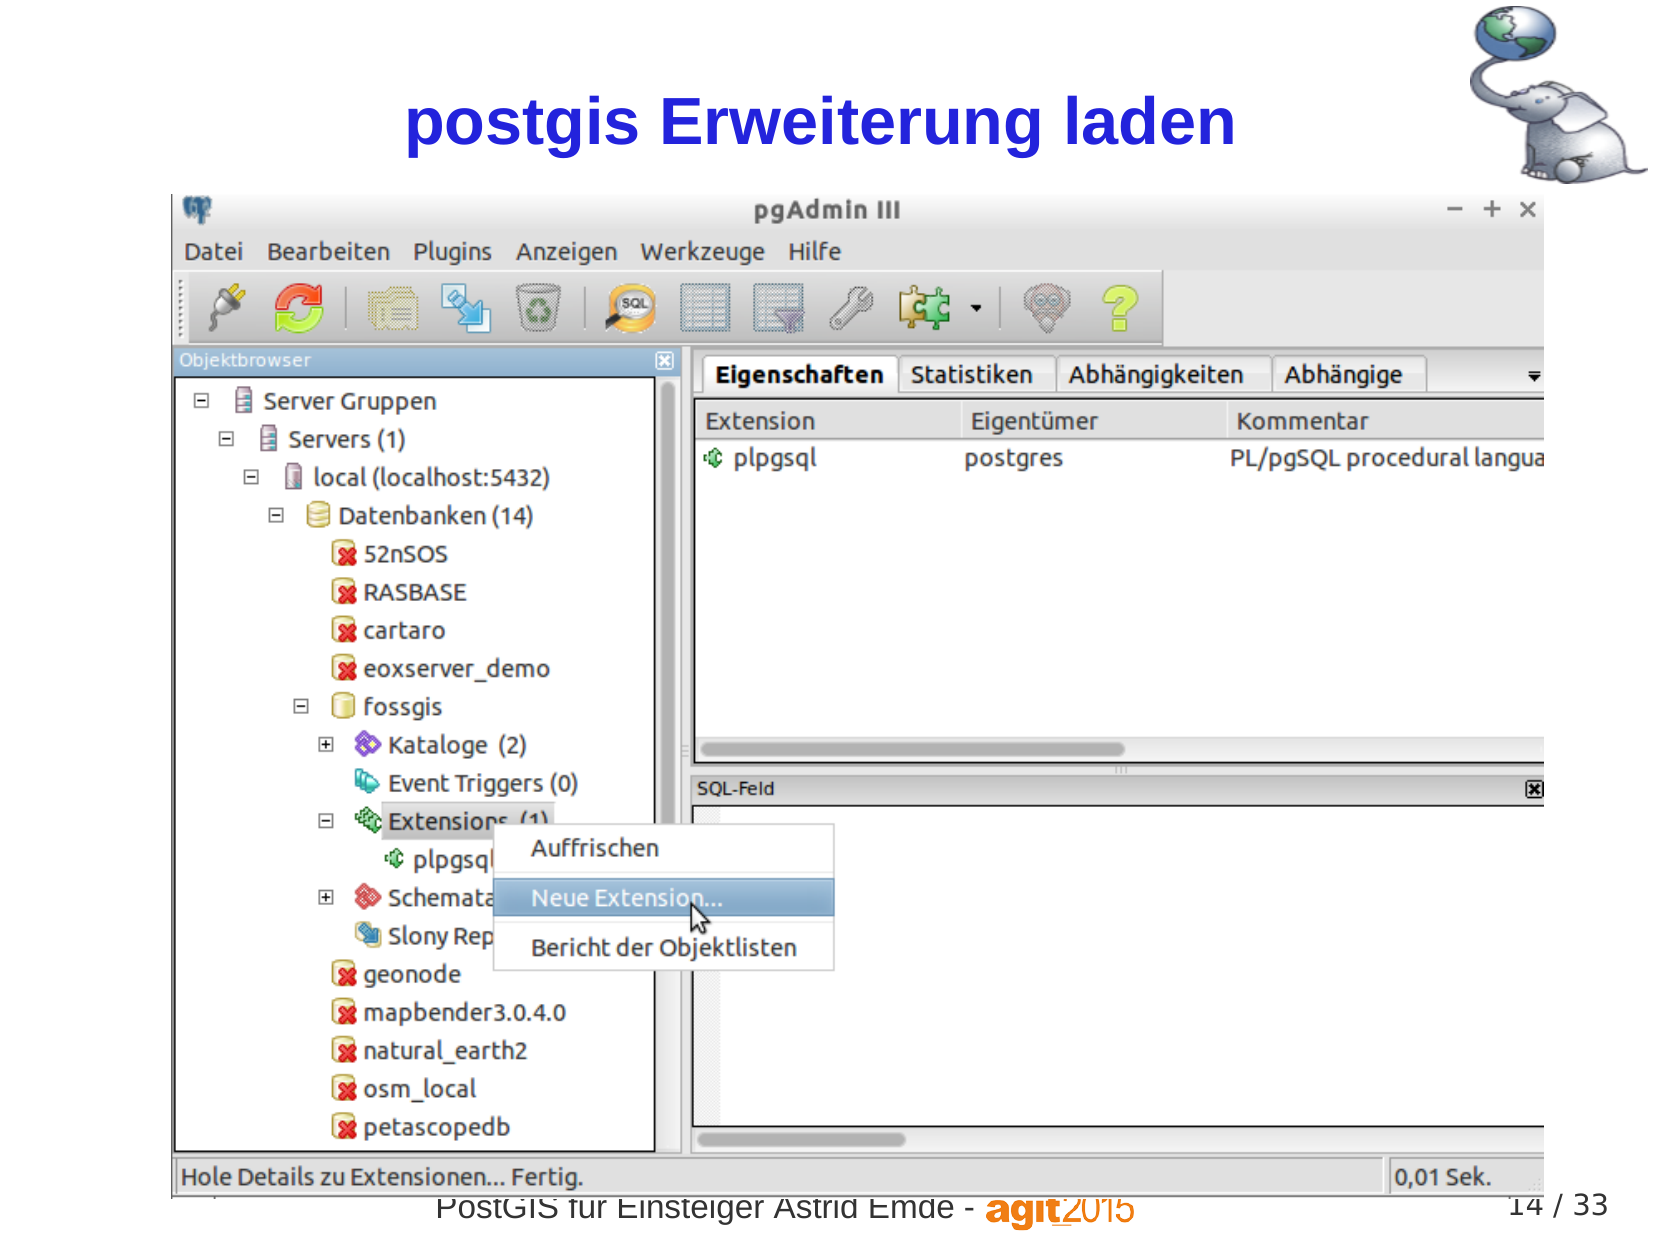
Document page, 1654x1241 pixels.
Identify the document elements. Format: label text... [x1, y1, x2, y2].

title postgis Erweiterung laden [76, 47, 1565, 195]
picture [1470, 6, 1648, 184]
picture [171, 194, 1544, 1231]
